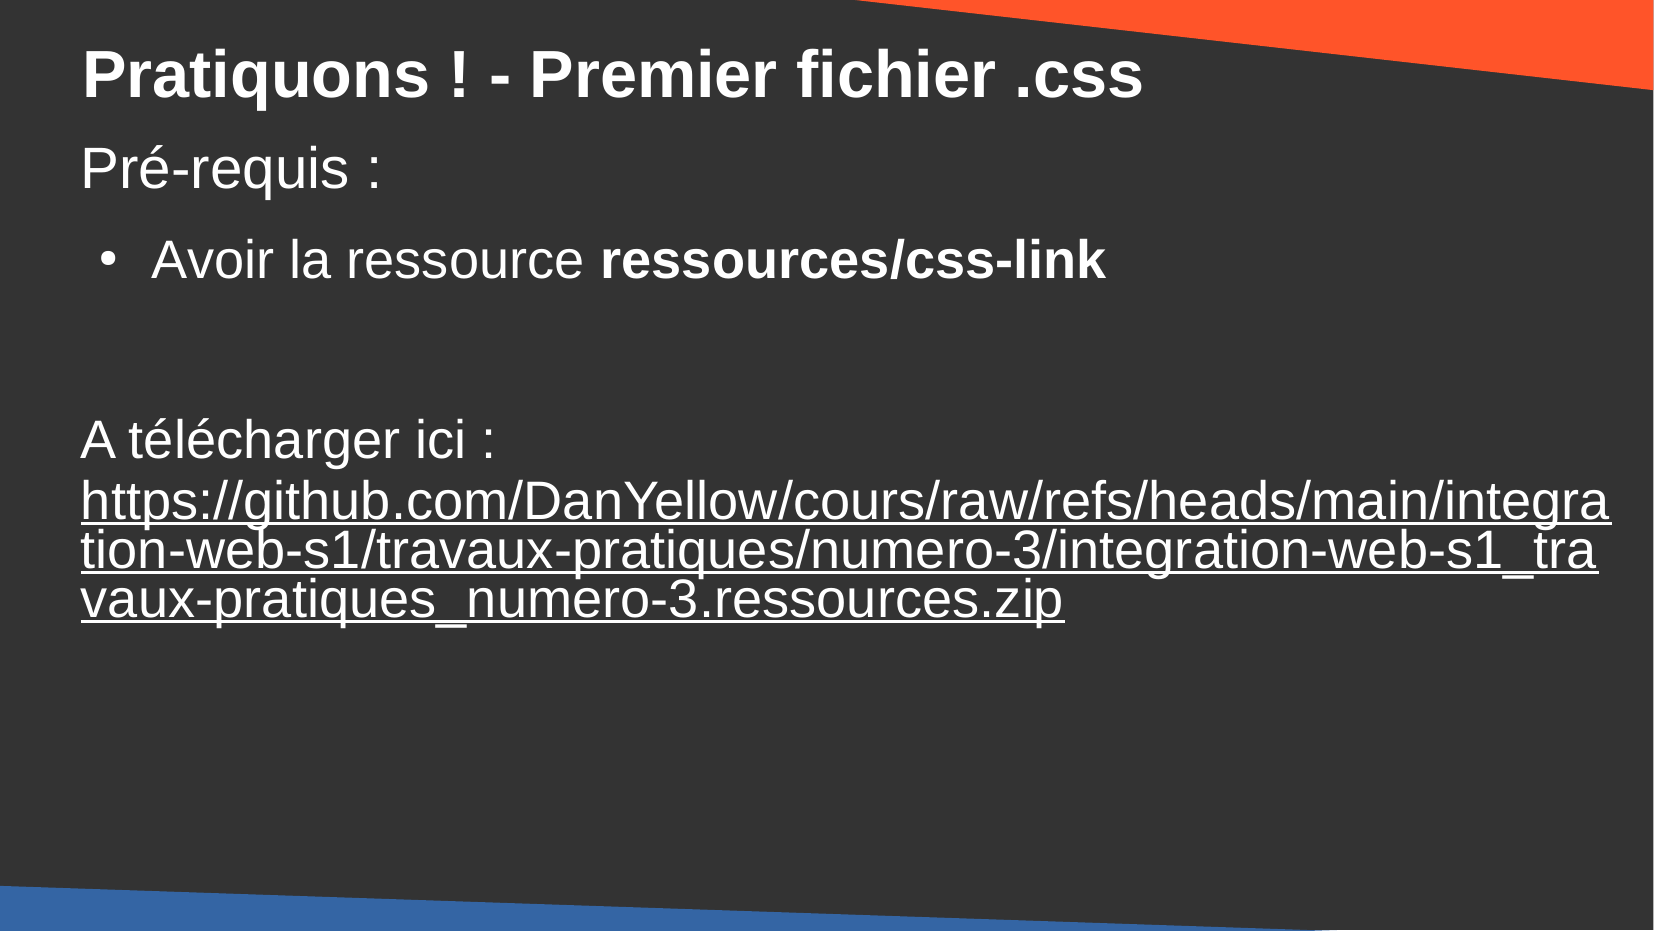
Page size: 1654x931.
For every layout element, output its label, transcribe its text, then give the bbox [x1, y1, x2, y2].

title Pratiquons ! - Premier fichier .css [82, 37, 1571, 114]
list Pré-requis : Avoir la ressource ressources/css-link A télécharger ici : https://github.com/DanYellow/cours/raw/refs/heads/main/integration-web-s1/travaux-pratiques/numero-3/integration-web-s1_travaux-pratiques_numero-3.ressources.zip [80, 135, 1620, 721]
text_box [0, 885, 1337, 931]
text_box [855, 0, 1654, 91]
